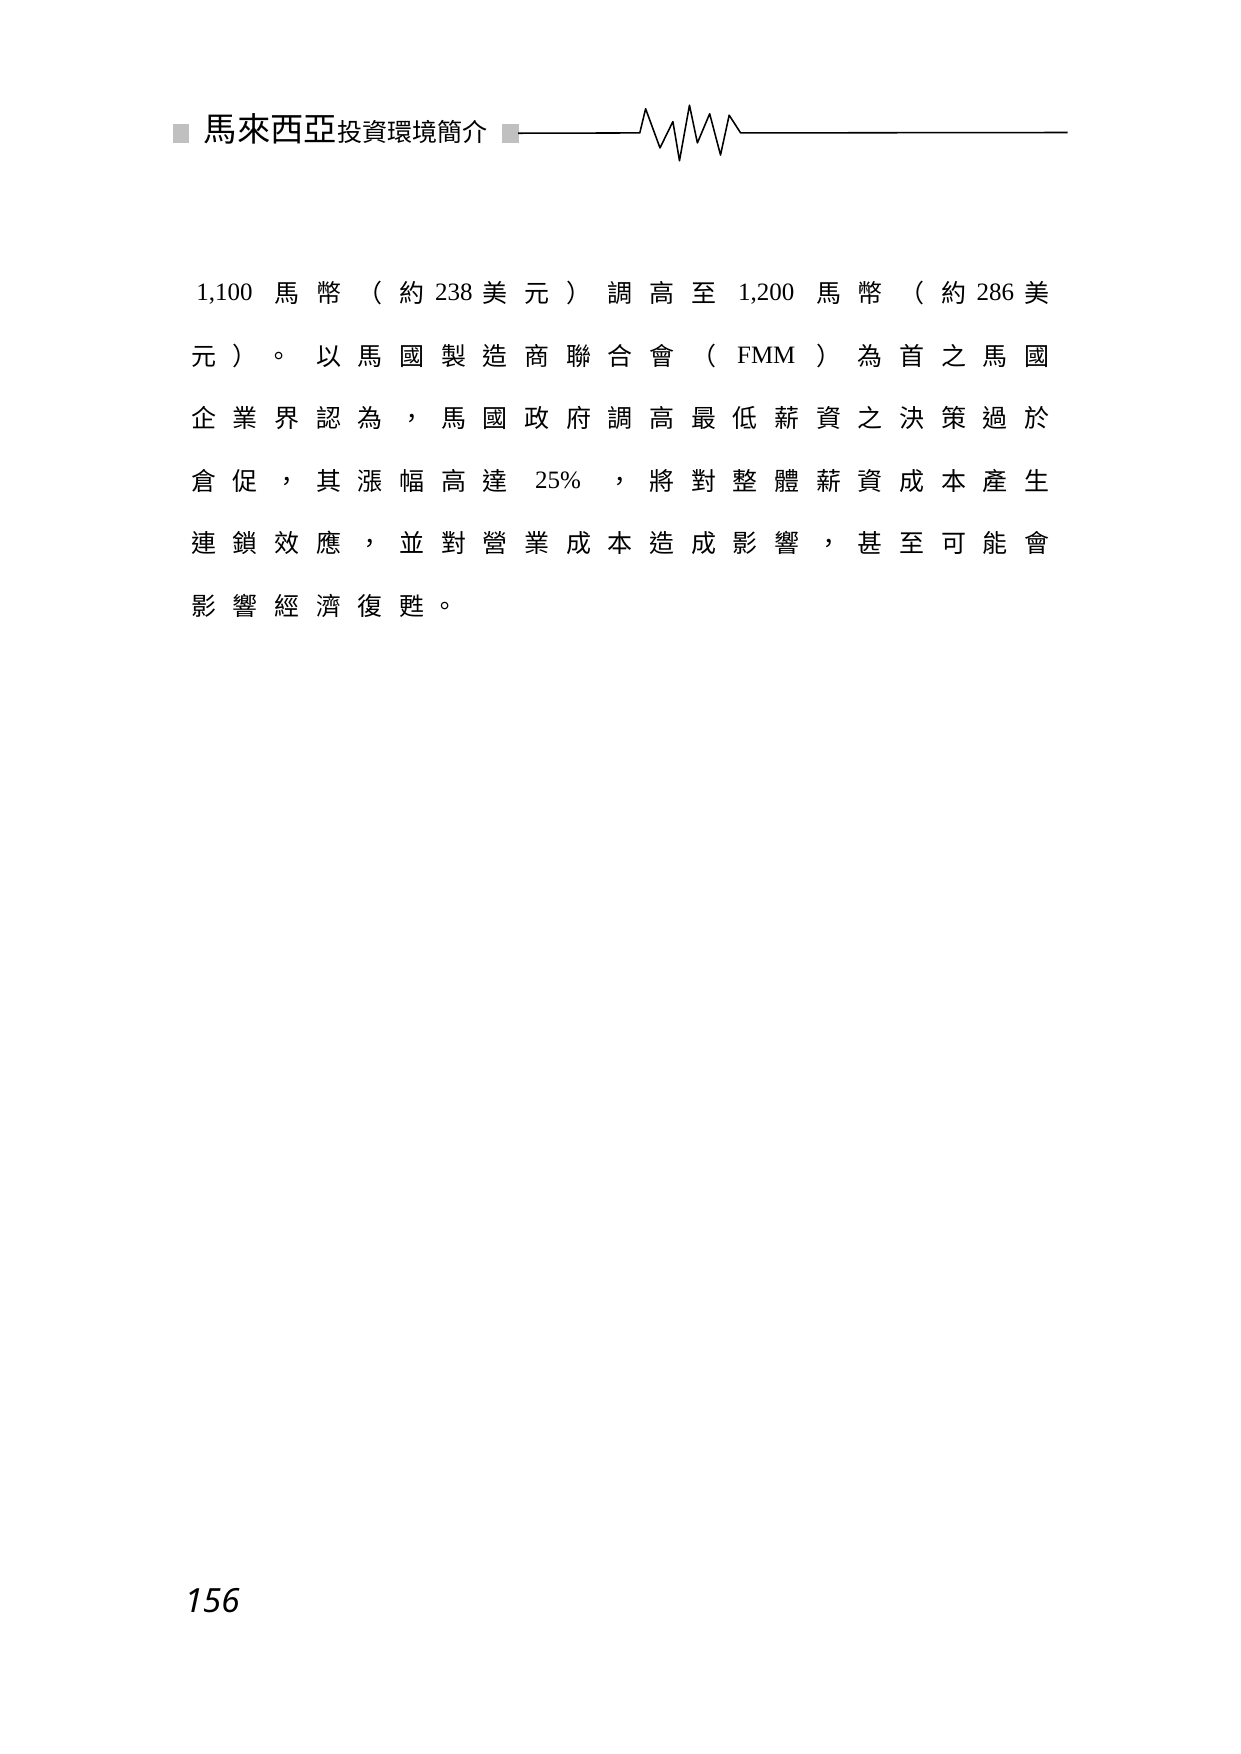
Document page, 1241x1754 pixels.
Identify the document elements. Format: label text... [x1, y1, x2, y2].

text 1,100馬幣（約238美元）調高至1,200馬幣（約286美元）。以馬國製造商聯合會（FMM）為首之馬國企業界認為，馬國政府調高最低薪資之決策過於倉促，其漲幅高達25%，將對整體薪資成本產生連鎖效應，並對營業成本造成影響，甚至可能會影響經濟復甦。 [183, 250, 1058, 625]
